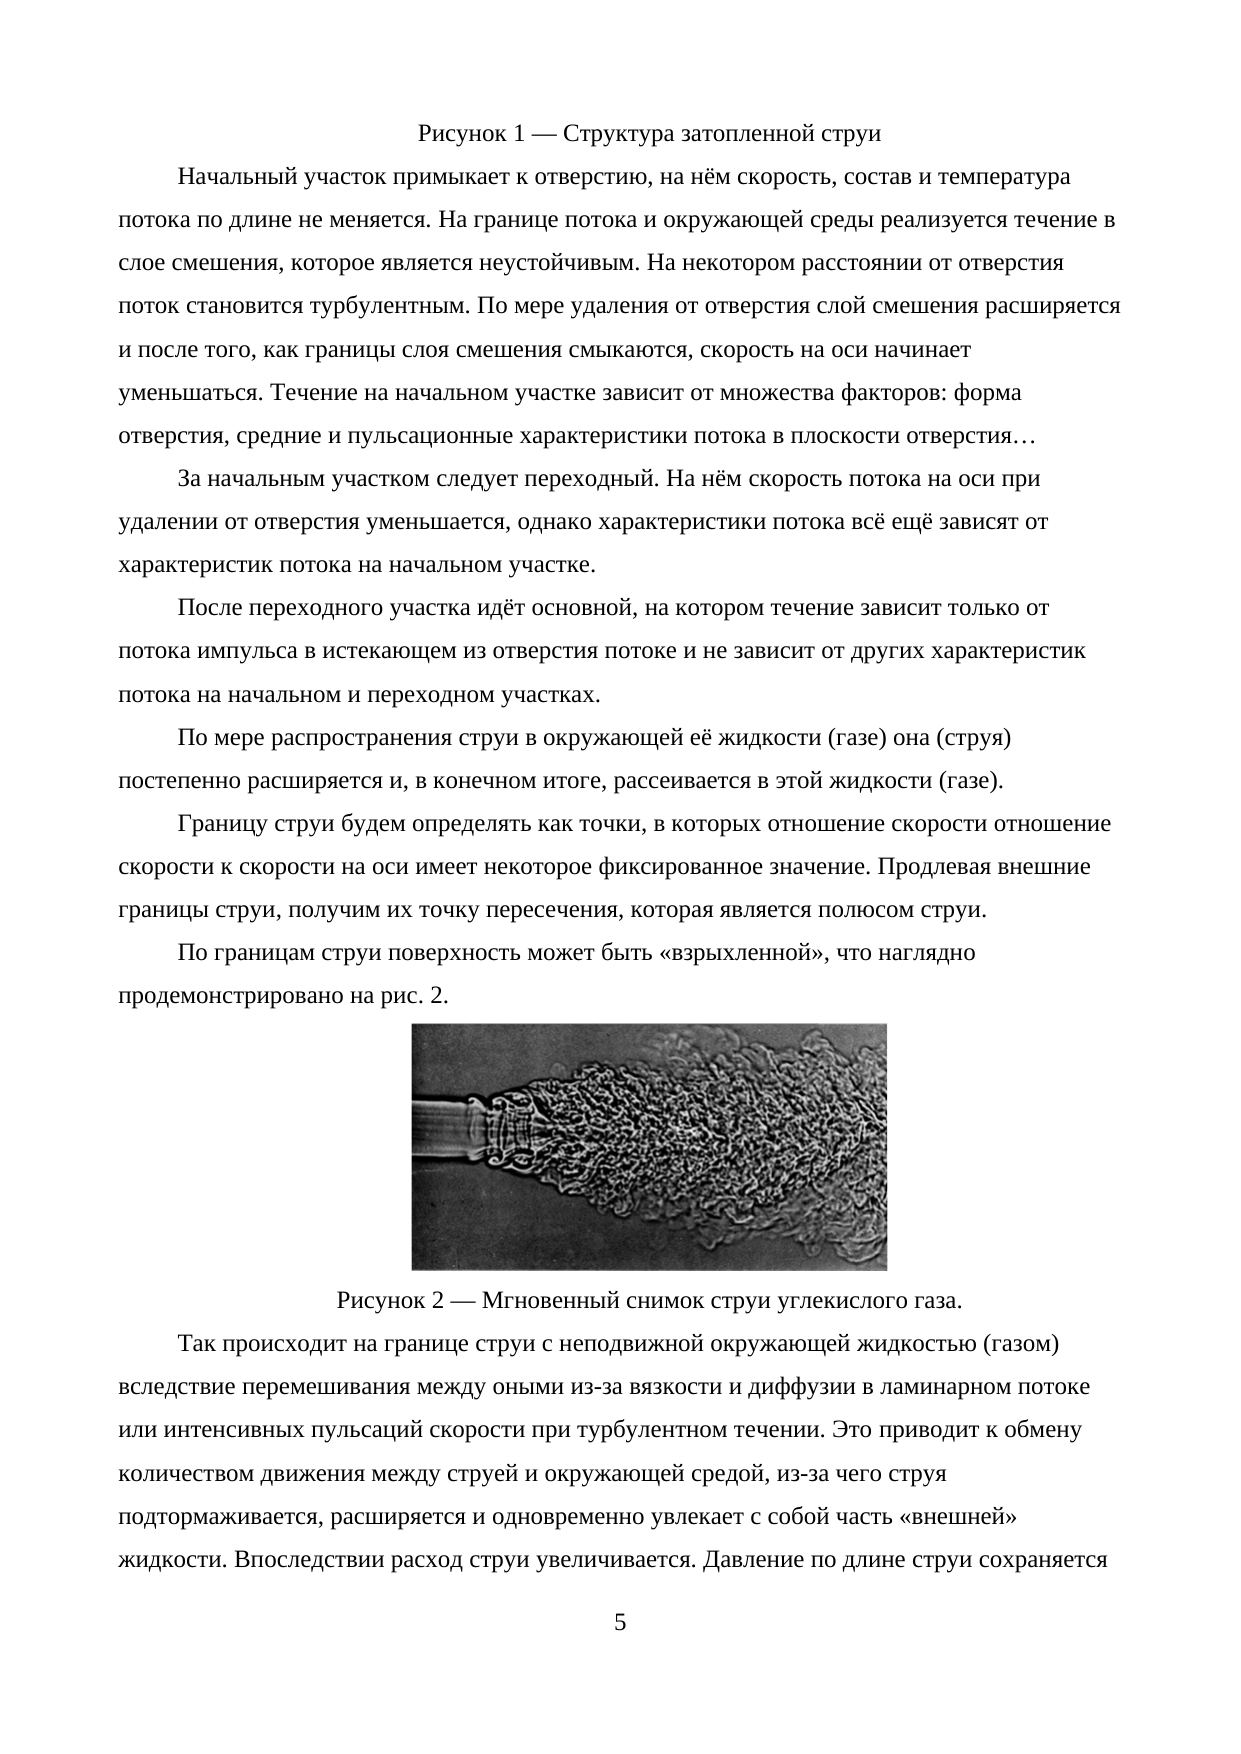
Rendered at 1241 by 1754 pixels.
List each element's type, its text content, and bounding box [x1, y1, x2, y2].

text Начальный участок примыкает к отверстию, на нём скорость, состав и температура потока по длине не меняется. На границе потока и окружающей среды реализуется течение в слое смешения, которое является неустойчивым. На некотором расстоянии от отверстия поток становится турбулентным. По мере удаления от отверстия слой смешения расширяется и после того, как границы слоя смешения смыкаются, скорость на оси начинает уменьшаться. Течение на начальном участке зависит от множества факторов: форма отверстия, средние и пульсационные характеристики потока в плоскости отверстия… [118, 161, 1122, 449]
text За начальным участком следует переходный. На нём скорость потока на оси при удалении от отверстия уменьшается, однако характеристики потока всё ещё зависят от характеристик потока на начальном участке. [118, 463, 1122, 578]
text Границу струи будем определять как точки, в которых отношение скорости отношение скорости к скорости на оси имеет некоторое фиксированное значение. Продлевая внешние границы струи, получим их точку пересечения, которая является полюсом струи. [118, 808, 1122, 923]
text Рисунок 1 — Структура затопленной струи [118, 118, 1122, 147]
text По границам струи поверхность может быть «взрыхленной», что наглядно продемонстрировано на рис. 2. [118, 937, 1122, 1009]
text Так происходит на границе струи с неподвижной окружающей жидкостью (газом) вследствие перемешивания между оными из-за вязкости и диффузии в ламинарном потоке или интенсивных пульсаций скорости при турбулентном течении. Это приводит к обмену количеством движения между струей и окружающей средой, из-за чего струя подтормаживается, расширяется и одновременно увлекает с собой часть «внешней» жидкости. Впоследствии расход струи увеличивается. Давление по длине струи сохраняется [118, 1328, 1122, 1573]
text Рисунок 2 — Мгновенный снимок струи углекислого газа. [118, 1285, 1122, 1314]
text По мере распространения струи в окружающей её жидкости (газе) она (струя) постепенно расширяется и, в конечном итоге, рассеивается в этой жидкости (газе). [118, 722, 1122, 794]
text После переходного участка идёт основной, на котором течение зависит только от потока импульса в истекающем из отверстия потоке и не зависит от других характеристик потока на начальном и переходном участках. [118, 592, 1122, 707]
picture [411, 1023, 888, 1271]
